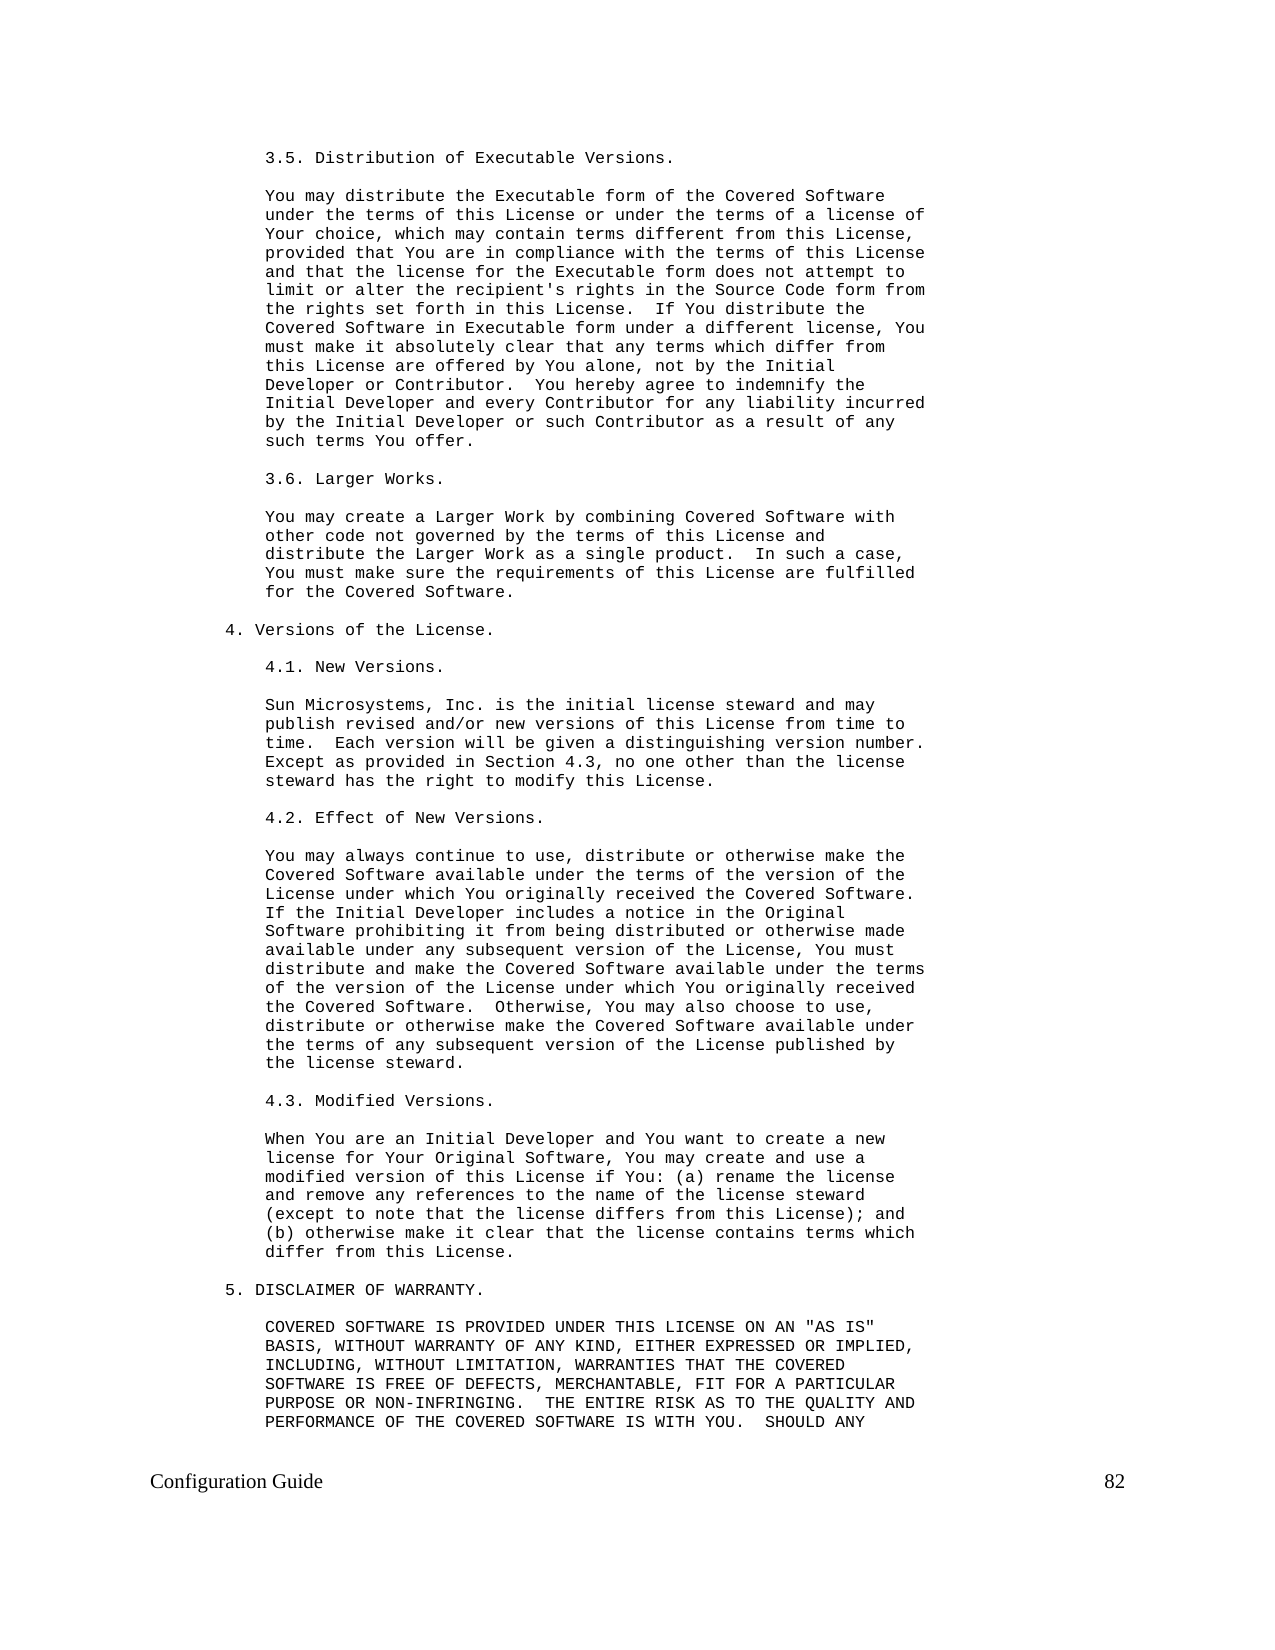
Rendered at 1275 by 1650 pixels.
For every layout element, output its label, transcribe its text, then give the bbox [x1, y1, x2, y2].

text You may create a Larger Work by combining Covered Software with [225, 508, 1125, 527]
text Initial Developer and every Contributor for any liability incurred [225, 395, 1125, 414]
text Except as provided in Section 4.3, no one other than the license [225, 753, 1125, 772]
text the terms of any subsequent version of the License published by [225, 1036, 1125, 1055]
text You may always continue to use, distribute or otherwise make the [225, 848, 1125, 866]
text (b) otherwise make it clear that the license contains terms which [225, 1225, 1125, 1243]
text distribute and make the Covered Software available under the terms [225, 961, 1125, 979]
text 4.1. New Versions. [225, 659, 1125, 678]
text Sun Microsystems, Inc. is the initial license steward and may [225, 697, 1125, 716]
text Covered Software available under the terms of the version of the [225, 866, 1125, 885]
text 4. Versions of the License. [225, 621, 1125, 640]
text the license steward. [225, 1055, 1125, 1074]
text If the Initial Developer includes a notice in the Original [225, 904, 1125, 923]
text the Covered Software. Otherwise, You may also choose to use, [225, 998, 1125, 1017]
text 4.2. Effect of New Versions. [225, 810, 1125, 829]
text When You are an Initial Developer and You want to create a new [225, 1130, 1125, 1149]
text 3.6. Larger Works. [225, 471, 1125, 489]
text SOFTWARE IS FREE OF DEFECTS, MERCHANTABLE, FIT FOR A PARTICULAR [225, 1376, 1125, 1394]
text Covered Software in Executable form under a different license, You [225, 320, 1125, 338]
text modified version of this License if You: (a) rename the license [225, 1168, 1125, 1187]
text and that the license for the Executable form does not attempt to [225, 263, 1125, 282]
text provided that You are in compliance with the terms of this License [225, 244, 1125, 263]
text COVERED SOFTWARE IS PROVIDED UNDER THIS LICENSE ON AN "AS IS" [225, 1319, 1125, 1338]
text distribute the Larger Work as a single product. In such a case, [225, 546, 1125, 565]
text the rights set forth in this License. If You distribute the [225, 301, 1125, 320]
text limit or alter the recipient's rights in the Source Code form from [225, 282, 1125, 301]
text Your choice, which may contain terms different from this License, [225, 225, 1125, 244]
text available under any subsequent version of the License, You must [225, 942, 1125, 961]
text of the version of the License under which You originally received [225, 979, 1125, 998]
text by the Initial Developer or such Contributor as a result of any [225, 414, 1125, 433]
text other code not governed by the terms of this License and [225, 527, 1125, 546]
text Software prohibiting it from being distributed or otherwise made [225, 923, 1125, 942]
text License under which You originally received the Covered Software. [225, 885, 1125, 904]
text BASIS, WITHOUT WARRANTY OF ANY KIND, EITHER EXPRESSED OR IMPLIED, [225, 1338, 1125, 1357]
text INCLUDING, WITHOUT LIMITATION, WARRANTIES THAT THE COVERED [225, 1357, 1125, 1376]
text under the terms of this License or under the terms of a license of [225, 207, 1125, 225]
text steward has the right to modify this License. [225, 772, 1125, 791]
text distribute or otherwise make the Covered Software available under [225, 1017, 1125, 1036]
text this License are offered by You alone, not by the Initial [225, 357, 1125, 376]
text publish revised and/or new versions of this License from time to [225, 716, 1125, 734]
text license for Your Original Software, You may create and use a [225, 1149, 1125, 1168]
text and remove any references to the name of the license steward [225, 1187, 1125, 1206]
text 4.3. Modified Versions. [225, 1093, 1125, 1112]
text Developer or Contributor. You hereby agree to indemnify the [225, 376, 1125, 395]
text PERFORMANCE OF THE COVERED SOFTWARE IS WITH YOU. SHOULD ANY [225, 1413, 1125, 1432]
text 5. DISCLAIMER OF WARRANTY. [225, 1281, 1125, 1300]
text You may distribute the Executable form of the Covered Software [225, 188, 1125, 207]
text differ from this License. [225, 1243, 1125, 1262]
text such terms You offer. [225, 433, 1125, 452]
text time. Each version will be given a distinguishing version number. [225, 734, 1125, 753]
text must make it absolutely clear that any terms which differ from [225, 338, 1125, 357]
text You must make sure the requirements of this License are fulfilled [225, 565, 1125, 584]
text PURPOSE OR NON-INFRINGING. THE ENTIRE RISK AS TO THE QUALITY AND [225, 1394, 1125, 1413]
text 3.5. Distribution of Executable Versions. [225, 150, 1125, 169]
text (except to note that the license differs from this License); and [225, 1206, 1125, 1225]
text for the Covered Software. [225, 584, 1125, 602]
